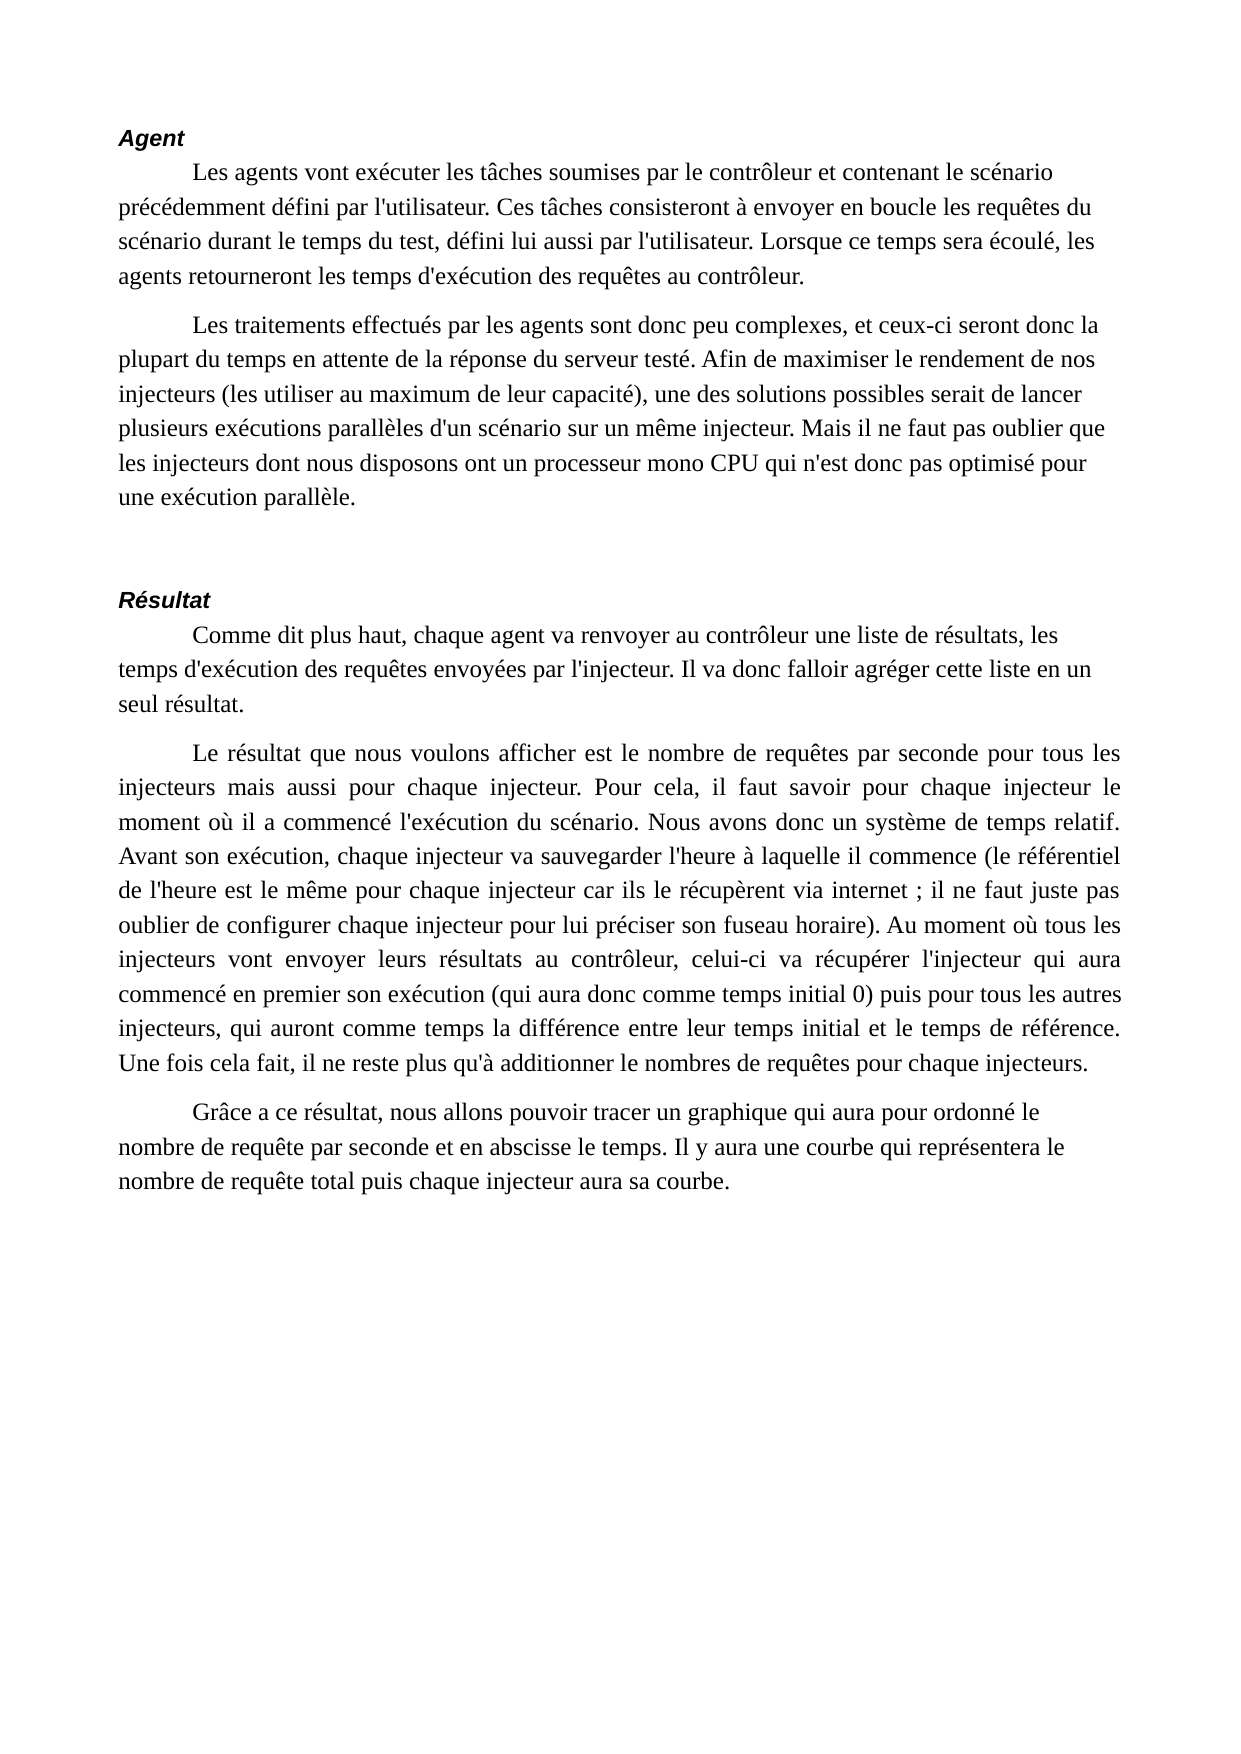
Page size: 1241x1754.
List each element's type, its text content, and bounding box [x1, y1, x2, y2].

subtitle Résultat [118, 587, 1122, 613]
subtitle Agent [118, 124, 1122, 151]
text Les traitements effectués par les agents sont donc peu complexes, et ceux-ci seront donc la plupart du temps en attente de la réponse du serveur testé. Afin de maximiser le rendement de nos injecteurs (les utiliser au maximum de leur capacité), une des solutions possibles serait de lancer plusieurs exécutions parallèles d'un scénario sur un même injecteur. Mais il ne faut pas oublier que les injecteurs dont nous disposons ont un processeur mono CPU qui n'est donc pas optimisé pour une exécution parallèle. [118, 310, 1122, 511]
text Les agents vont exécuter les tâches soumises par le contrôleur et contenant le scénario précédemment défini par l'utilisateur. Ces tâches consisteront à envoyer en boucle les requêtes du scénario durant le temps du test, défini lui aussi par l'utilisateur. Lorsque ce temps sera écoulé, les agents retourneront les temps d'exécution des requêtes au contrôleur. [118, 157, 1122, 289]
text Grâce a ce résultat, nous allons pouvoir tracer un graphique qui aura pour ordonné le nombre de requête par seconde et en abscisse le temps. Il y aura une courbe qui représentera le nombre de requête total puis chaque injecteur aura sa courbe. [118, 1097, 1122, 1195]
text Le résultat que nous voulons afficher est le nombre de requêtes par seconde pour tous les injecteurs mais aussi pour chaque injecteur. Pour cela, il faut savoir pour chaque injecteur le moment où il a commencé l'exécution du scénario. Nous avons donc un système de temps relatif. Avant son exécution, chaque injecteur va sauvegarder l'heure à laquelle il commence (le référentiel de l'heure est le même pour chaque injecteur car ils le récupèrent via internet ; il ne faut juste pas oublier de configurer chaque injecteur pour lui préciser son fuseau horaire). Au moment où tous les injecteurs vont envoyer leurs résultats au contrôleur, celui-ci va récupérer l'injecteur qui aura commencé en premier son exécution (qui aura donc comme temps initial 0) puis pour tous les autres injecteurs, qui auront comme temps la différence entre leur temps initial et le temps de référence. Une fois cela fait, il ne reste plus qu'à additionner le nombres de requêtes pour chaque injecteurs. [118, 738, 1122, 1077]
text Comme dit plus haut, chaque agent va renvoyer au contrôleur une liste de résultats, les temps d'exécution des requêtes envoyées par l'injecteur. Il va donc falloir agréger cette liste en un seul résultat. [118, 620, 1122, 717]
